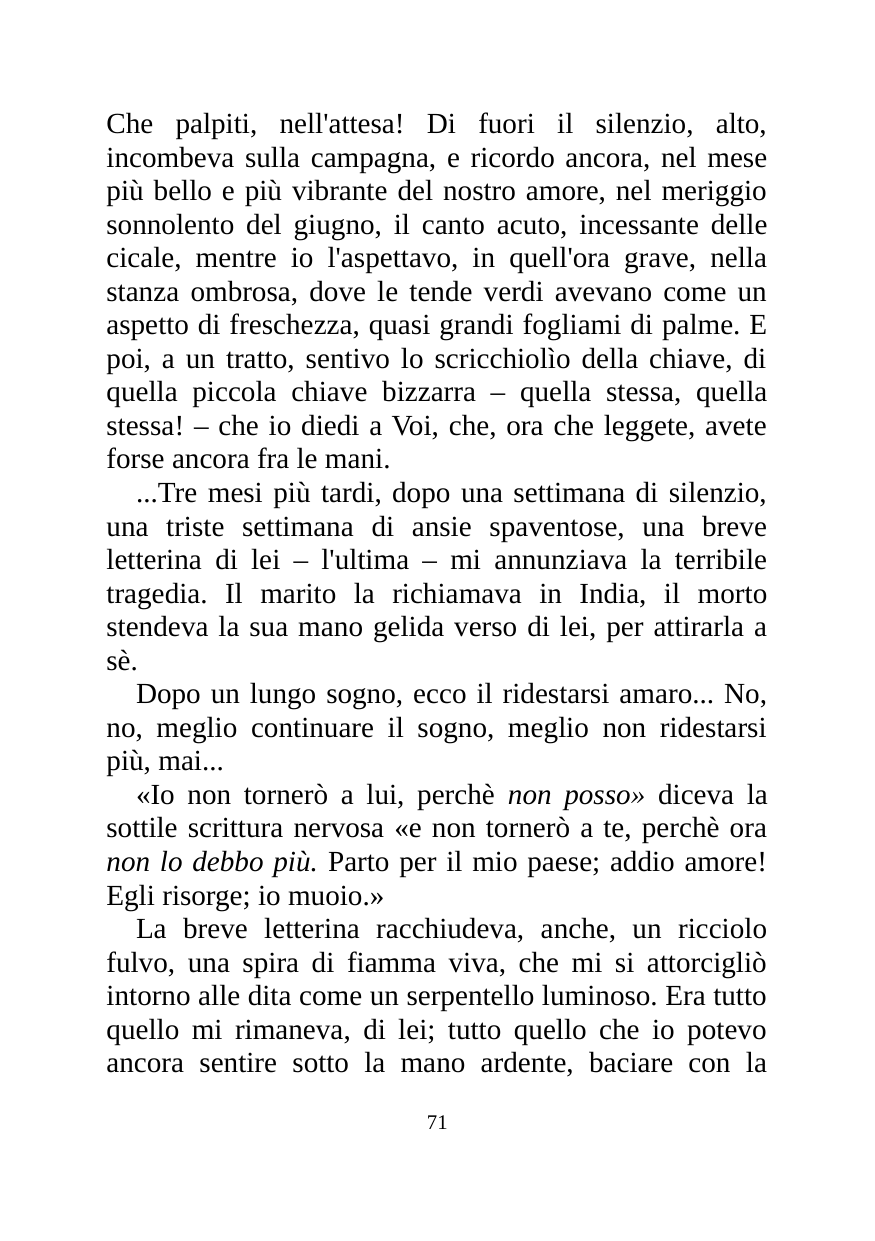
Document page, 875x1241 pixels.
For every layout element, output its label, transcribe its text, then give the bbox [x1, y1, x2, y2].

text La breve letterina racchiudeva, anche, un ricciolo fulvo, una spira di fiamma viva, che mi si attorcigliò intorno alle dita come un serpentello luminoso. Era tutto quello mi rimaneva, di lei; tutto quello che io potevo ancora sentire sotto la mano ardente, baciare con la [106, 911, 768, 1079]
text ...Tre mesi più tardi, dopo una settimana di silenzio, una triste settimana di ansie spaventose, una breve letterina di lei – l'ultima – mi annunziava la terribile tragedia. Il marito la richiamava in India, il morto stendeva la sua mano gelida verso di lei, per attirarla a sè. [106, 475, 768, 676]
text Che palpiti, nell'attesa! Di fuori il silenzio, alto, incombeva sulla campagna, e ricordo ancora, nel mese più bello e più vibrante del nostro amore, nel meriggio sonnolento del giugno, il canto acuto, incessante delle cicale, mentre io l'aspettavo, in quell'ora grave, nella stanza ombrosa, dove le tende verdi avevano come un aspetto di freschezza, quasi grandi fogliami di palme. E poi, a un tratto, sentivo lo scricchiolìo della chiave, di quella piccola chiave bizzarra – quella stessa, quella stessa! – che io diedi a Voi, che, ora che leggete, avete forse ancora fra le mani. [106, 106, 768, 475]
text Dopo un lungo sogno, ecco il ridestarsi amaro... No, no, meglio continuare il sogno, meglio non ridestarsi più, mai... [106, 676, 768, 777]
text «Io non tornerò a lui, perchè non posso» diceva la sottile scrittura nervosa «e non tornerò a te, perchè ora non lo debbo più. Parto per il mio paese; addio amore! Egli risorge; io muoio.» [106, 777, 768, 911]
